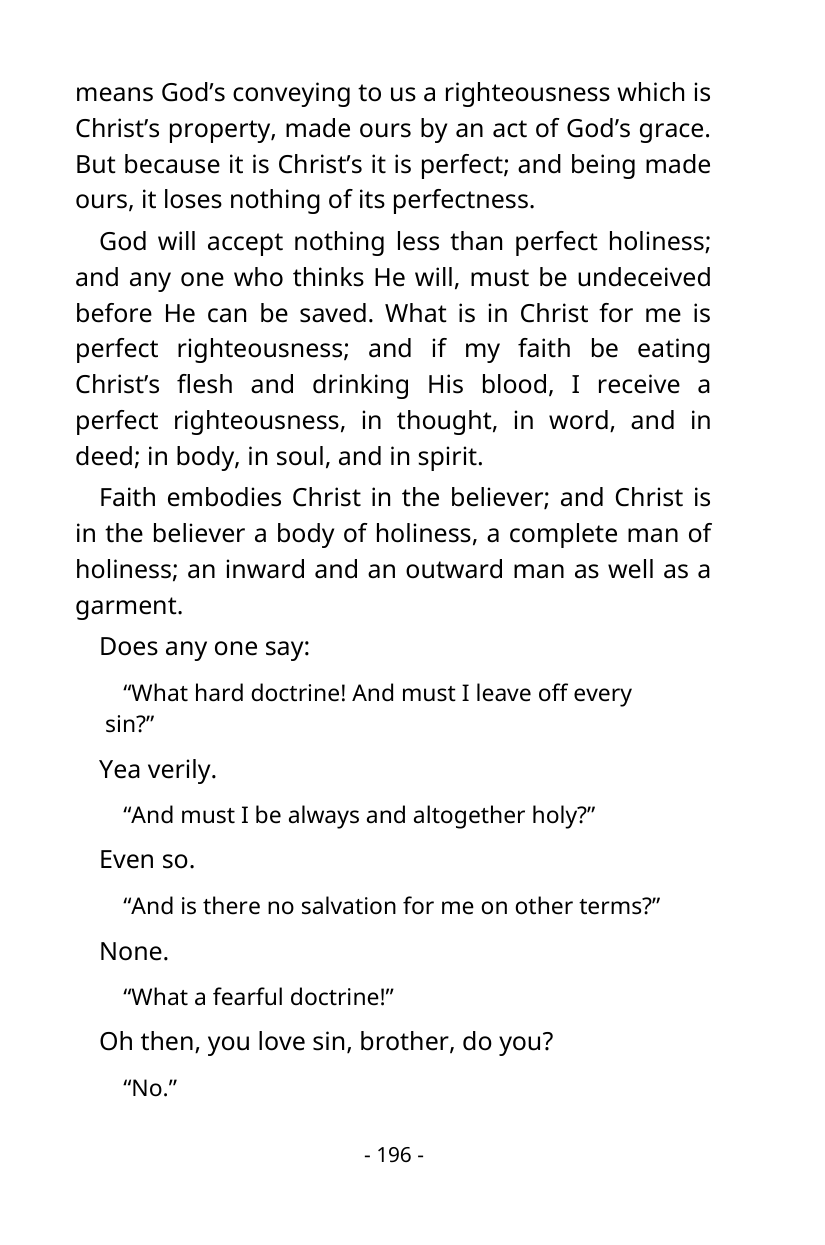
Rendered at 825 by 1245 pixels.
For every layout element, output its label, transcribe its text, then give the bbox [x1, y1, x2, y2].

text God will accept nothing less than perfect holiness; and any one who thinks He will, must be undeceived before He can be saved. What is in Christ for me is perfect righteousness; and if my faith be eating Christ’s flesh and drinking His blood, I receive a perfect righteousness, in thought, in word, and in deed; in body, in soul, and in spirit. [75, 224, 712, 472]
text Even so. [75, 842, 712, 876]
text “And must I be always and altogether holy?” [105, 799, 682, 830]
text “No.” [105, 1072, 682, 1103]
text Faith embodies Christ in the believer; and Christ is in the believer a body of holiness, a complete man of holiness; an inward and an outward man as well as a garment. [75, 480, 712, 621]
text Oh then, you love sin, brother, do you? [75, 1024, 712, 1058]
text “What hard doctrine! And must I leave off every sin?” [105, 677, 682, 739]
text Does any one say: [75, 629, 712, 663]
text None. [75, 933, 712, 967]
text “What a fearful doctrine!” [105, 981, 682, 1012]
text Yea verily. [75, 751, 712, 785]
text means God’s conveying to us a righteousness which is Christ’s property, made ours by an act of God’s grace. But because it is Christ’s it is perfect; and being made ours, it loses nothing of its perfectness. [75, 75, 712, 216]
text “And is there no salvation for me on other terms?” [105, 890, 682, 921]
